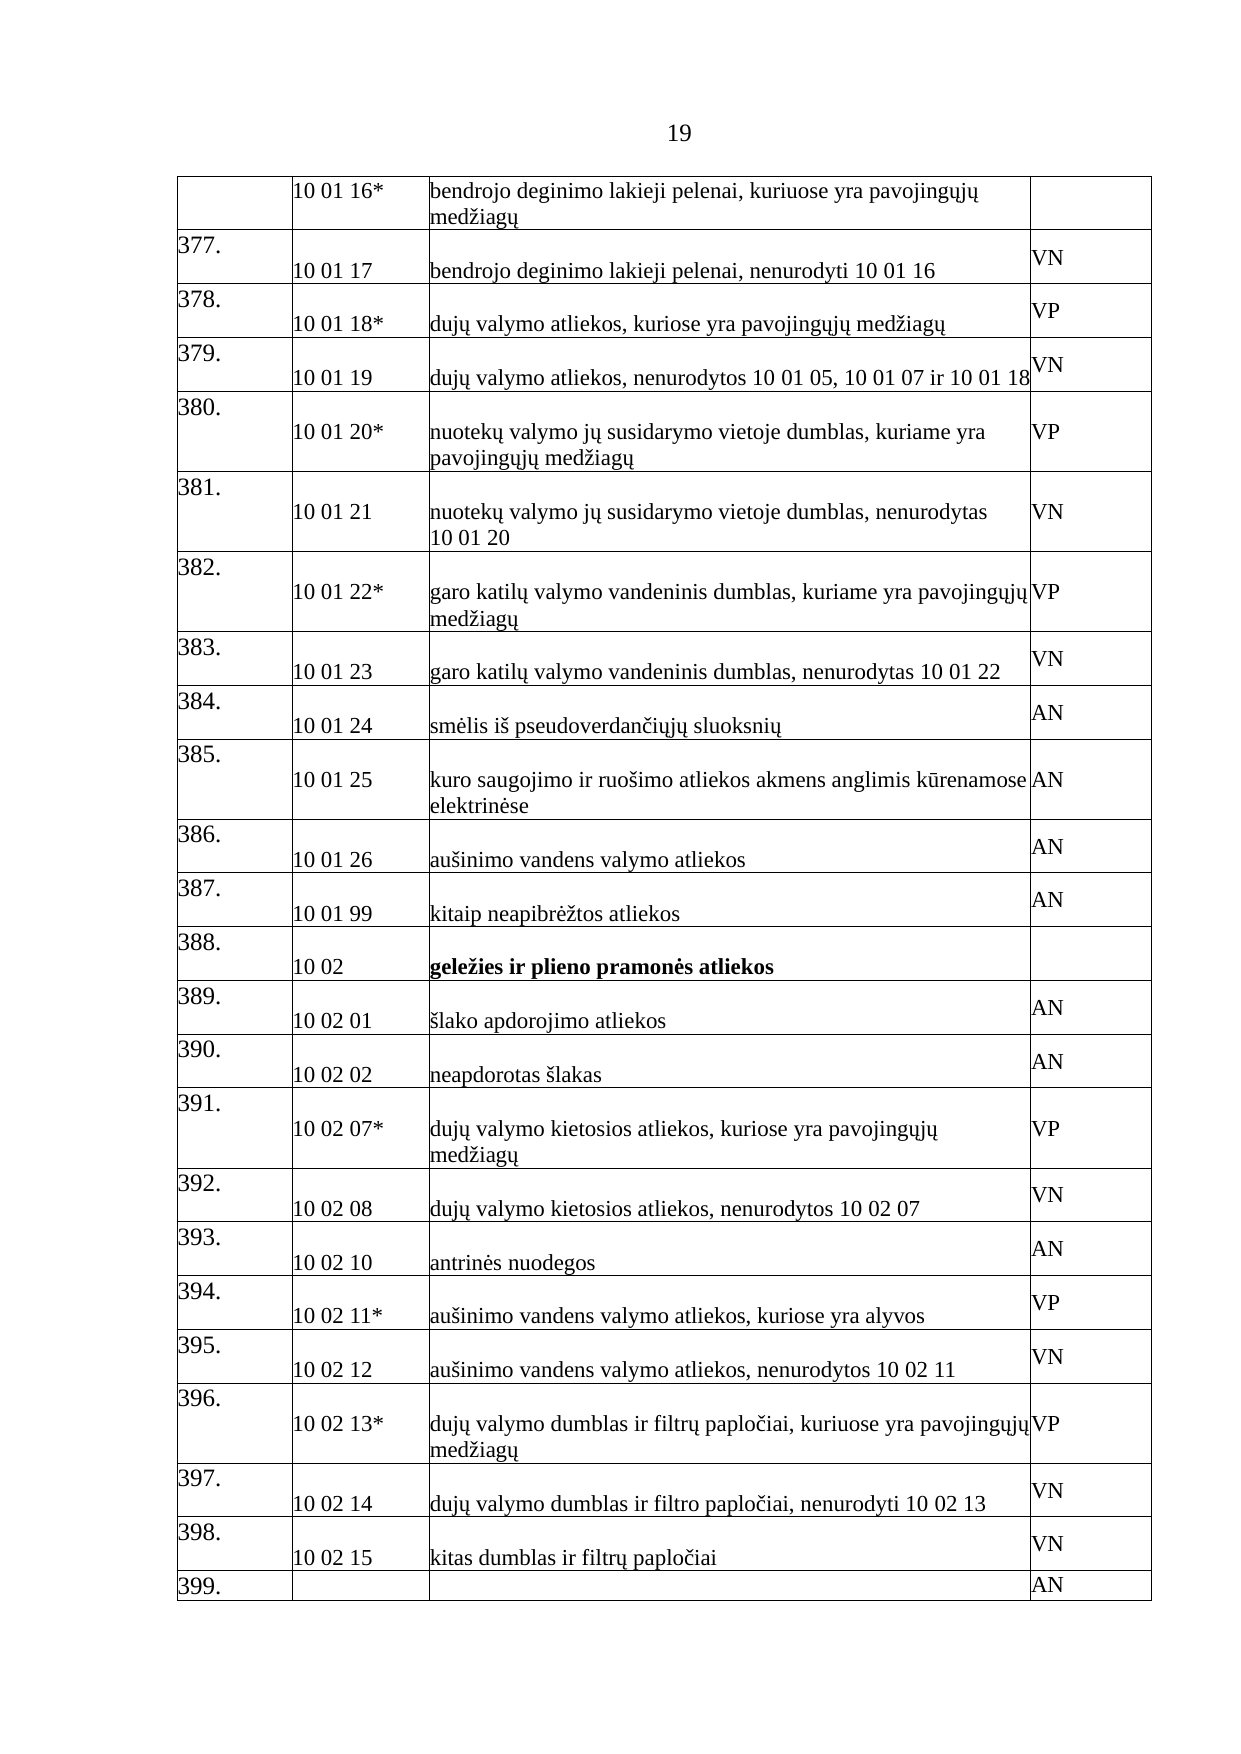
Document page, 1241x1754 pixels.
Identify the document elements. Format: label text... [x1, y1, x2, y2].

table_cell aušinimo vandens valymo atliekos [430, 820, 1030, 872]
table_cell [178, 1088, 292, 1167]
table_cell [178, 1464, 292, 1516]
table_cell 10 01 16* [293, 177, 429, 229]
table_cell 10 02 08 [293, 1169, 429, 1221]
table_cell [178, 177, 292, 229]
table_cell [430, 1571, 1030, 1600]
table_cell 10 01 99 [293, 873, 429, 926]
table_cell [178, 981, 292, 1033]
table_cell VP [1031, 284, 1151, 337]
table_cell VN [1031, 230, 1151, 283]
table_cell 10 02 02 [293, 1035, 429, 1087]
table_cell [178, 1222, 292, 1275]
table_cell AN [1031, 1035, 1151, 1087]
table_cell 10 01 25 [293, 740, 429, 818]
table_cell [178, 632, 292, 685]
table_cell AN [1031, 1571, 1151, 1600]
table_cell VN [1031, 472, 1151, 551]
table_cell 10 02 [293, 927, 429, 980]
table_cell garo katilų valymo vandeninis dumblas, nenurodytas 10 01 22 [430, 632, 1030, 685]
table_cell [178, 552, 292, 631]
table_cell 10 01 19 [293, 338, 429, 391]
table_cell kitaip neapibrėžtos atliekos [430, 873, 1030, 926]
table_cell 10 01 26 [293, 820, 429, 872]
table_cell [178, 1035, 292, 1087]
table_cell dujų valymo dumblas ir filtrų papločiai, kuriuose yra pavojingųjų medžiagų [430, 1384, 1030, 1462]
table_cell 10 01 22* [293, 552, 429, 631]
table_cell AN [1031, 873, 1151, 926]
table_cell 10 02 15 [293, 1517, 429, 1570]
table_cell smėlis iš pseudoverdančiųjų sluoksnių [430, 686, 1030, 738]
table_cell VN [1031, 1169, 1151, 1221]
table_cell [178, 686, 292, 738]
table_cell VP [1031, 1276, 1151, 1329]
table_cell aušinimo vandens valymo atliekos, nenurodytos 10 02 11 [430, 1330, 1030, 1382]
table_cell [178, 820, 292, 872]
table_cell VP [1031, 1384, 1151, 1462]
table_cell neapdorotas šlakas [430, 1035, 1030, 1087]
table_cell 10 01 18* [293, 284, 429, 337]
table_cell dujų valymo atliekos, kuriose yra pavojingųjų medžiagų [430, 284, 1030, 337]
table_cell VN [1031, 1330, 1151, 1382]
table_cell bendrojo deginimo lakieji pelenai, kuriuose yra pavojingųjų medžiagų [430, 177, 1030, 229]
table_cell VP [1031, 1088, 1151, 1167]
table_cell [178, 1571, 292, 1600]
table_cell [1031, 177, 1151, 229]
table_cell [178, 284, 292, 337]
table_cell [178, 1330, 292, 1382]
table_cell dujų valymo atliekos, nenurodytos 10 01 05, 10 01 07 ir 10 01 18 [430, 338, 1030, 391]
table_cell 10 02 01 [293, 981, 429, 1033]
table_cell AN [1031, 820, 1151, 872]
table_cell aušinimo vandens valymo atliekos, kuriose yra alyvos [430, 1276, 1030, 1329]
table_cell 10 01 17 [293, 230, 429, 283]
table_cell 10 02 10 [293, 1222, 429, 1275]
table_cell 10 02 11* [293, 1276, 429, 1329]
table_cell [293, 1571, 429, 1600]
table_cell šlako apdorojimo atliekos [430, 981, 1030, 1033]
table_cell VP [1031, 552, 1151, 631]
table_cell 10 01 21 [293, 472, 429, 551]
table_cell VN [1031, 1464, 1151, 1516]
table_cell [178, 740, 292, 818]
table_cell AN [1031, 1222, 1151, 1275]
table_cell 10 01 20* [293, 392, 429, 471]
table_cell AN [1031, 981, 1151, 1033]
table_cell dujų valymo kietosios atliekos, nenurodytos 10 02 07 [430, 1169, 1030, 1221]
table_cell antrinės nuodegos [430, 1222, 1030, 1275]
table_cell nuotekų valymo jų susidarymo vietoje dumblas, kuriame yra pavojingųjų medžiagų [430, 392, 1030, 471]
table_cell AN [1031, 686, 1151, 738]
table_cell [178, 873, 292, 926]
table_cell bendrojo deginimo lakieji pelenai, nenurodyti 10 01 16 [430, 230, 1030, 283]
table_cell VN [1031, 1517, 1151, 1570]
table_cell [178, 1384, 292, 1462]
table_cell 10 02 13* [293, 1384, 429, 1462]
table_cell [178, 472, 292, 551]
table_cell geležies ir plieno pramonės atliekos [430, 927, 1030, 980]
table_cell 10 02 12 [293, 1330, 429, 1382]
table_cell dujų valymo dumblas ir filtro papločiai, nenurodyti 10 02 13 [430, 1464, 1030, 1516]
table_cell VN [1031, 632, 1151, 685]
table_cell AN [1031, 740, 1151, 818]
table_cell [1031, 927, 1151, 980]
table_cell kuro saugojimo ir ruošimo atliekos akmens anglimis kūrenamose elektrinėse [430, 740, 1030, 818]
table_cell 10 02 14 [293, 1464, 429, 1516]
table_cell kitas dumblas ir filtrų papločiai [430, 1517, 1030, 1570]
table_cell [178, 338, 292, 391]
table_cell dujų valymo kietosios atliekos, kuriose yra pavojingųjų medžiagų [430, 1088, 1030, 1167]
table_cell 10 02 07* [293, 1088, 429, 1167]
table_cell nuotekų valymo jų susidarymo vietoje dumblas, nenurodytas 10 01 20 [430, 472, 1030, 551]
table_cell garo katilų valymo vandeninis dumblas, kuriame yra pavojingųjų medžiagų [430, 552, 1030, 631]
table_cell [178, 927, 292, 980]
table_cell 10 01 24 [293, 686, 429, 738]
table_cell [178, 230, 292, 283]
table_cell 10 01 23 [293, 632, 429, 685]
table_cell [178, 1169, 292, 1221]
table_cell VP [1031, 392, 1151, 471]
table_cell [178, 1276, 292, 1329]
table_cell [178, 1517, 292, 1570]
table_cell VN [1031, 338, 1151, 391]
table_cell [178, 392, 292, 471]
